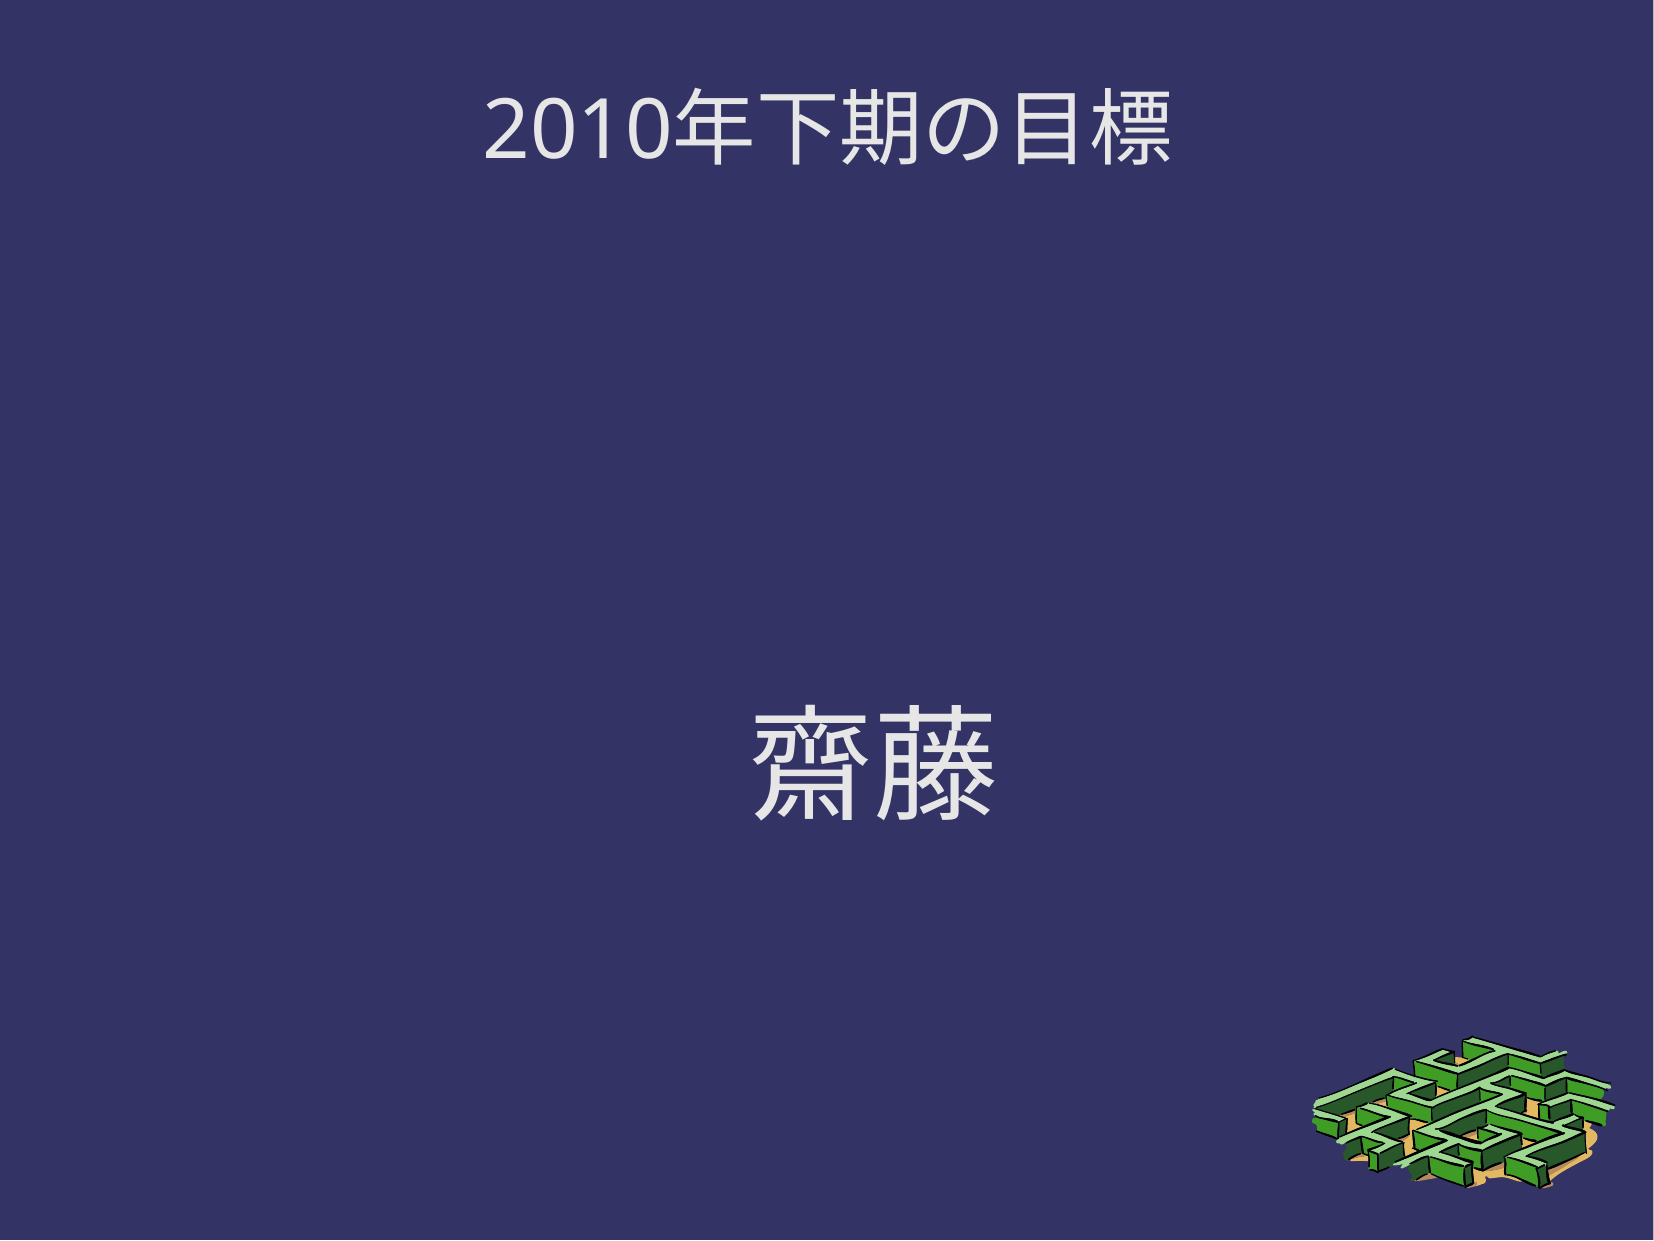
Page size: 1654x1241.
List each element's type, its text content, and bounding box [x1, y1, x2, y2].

title 2010年下期の目標 [121, 19, 1534, 227]
subtitle 齋藤 [178, 364, 1570, 1147]
